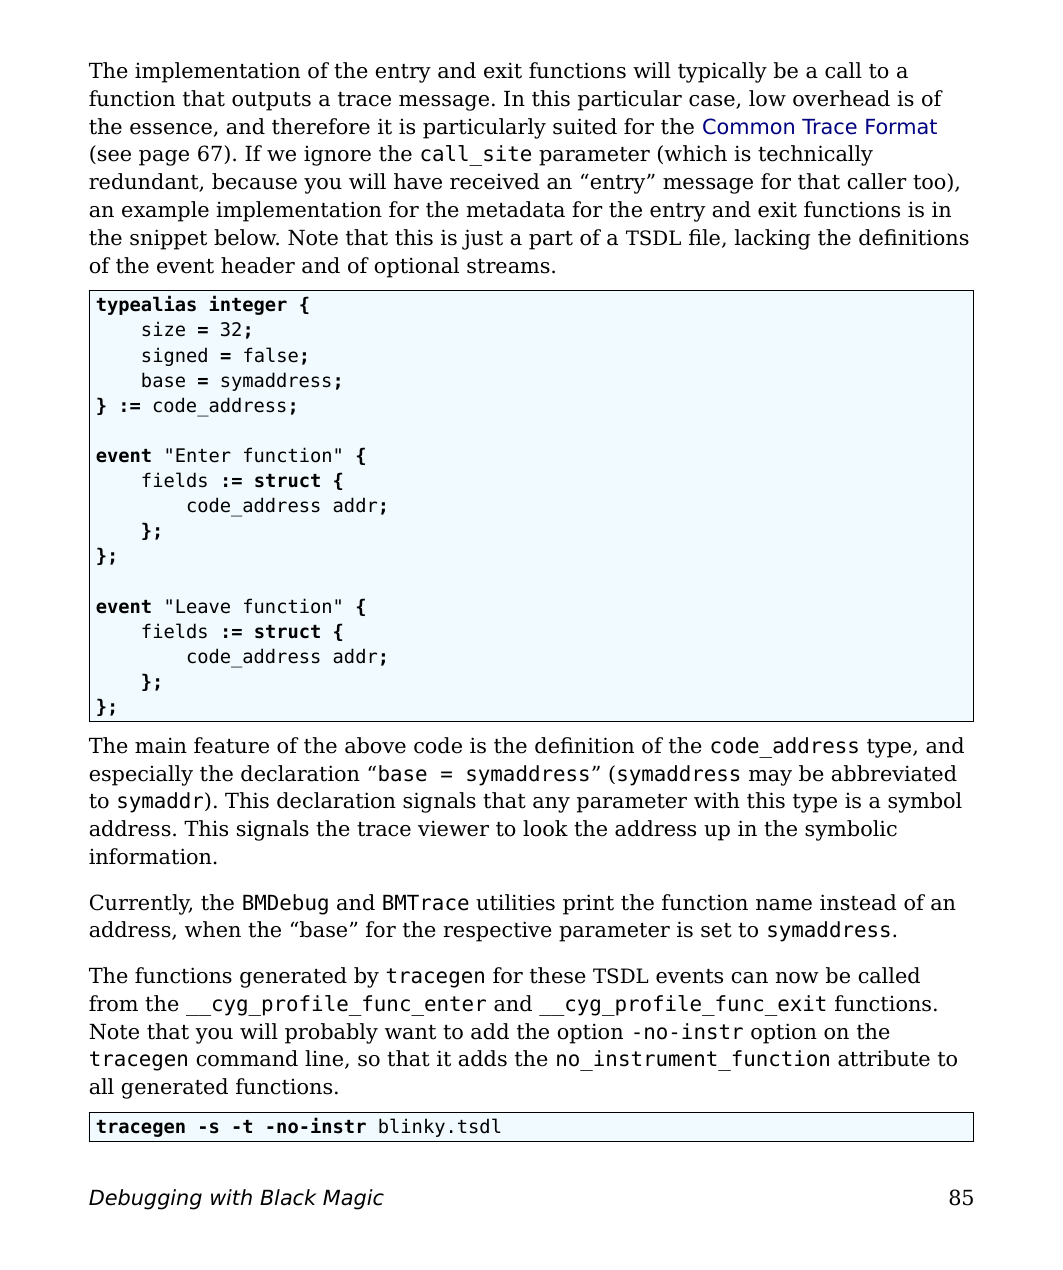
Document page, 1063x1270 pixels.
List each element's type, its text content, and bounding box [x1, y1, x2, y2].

text base = symaddress; [90, 366, 973, 391]
text signed = false; [90, 341, 973, 366]
text typealias integer { [90, 291, 973, 316]
text } := code_address; [90, 391, 973, 416]
text Currently, the BMDebug and BMTrace utilities print the function name instead of an address, when the “base” for the respective parameter is set to symaddress. [88, 891, 974, 943]
text The implementation of the entry and exit functions will typically be a call to a function that outputs a trace message. In this particular case, low overhead is of the essence, and therefore it is particularly suited for the Common Trace Format (see page 64). If we ignore the call_site parameter (which is technically redundant, because you will have received an “entry” message for that caller too), an example implementation for the metadata for the entry and exit functions is in the snippet below. Note that this is just a part of a TSDL file, lacking the definitions of the event header and of optional streams. [88, 59, 974, 278]
text event "Enter function" { [90, 441, 973, 466]
text size = 32; [90, 316, 973, 341]
text tracegen -s -t -no-instr blinky.tsdl [90, 1113, 973, 1141]
text fields := struct { [90, 466, 973, 491]
text The functions generated by tracegen for these TSDL events can now be called from the __cyg_profile_func_enter and __cyg_profile_func_exit functions. Note that you will probably want to add the option -no-instr option on the tracegen command line, so that it adds the no_instrument_function attribute to all generated functions. [88, 964, 974, 1099]
text }; [90, 516, 973, 541]
text }; [90, 692, 973, 721]
text }; [90, 541, 973, 567]
text code_address addr; [90, 642, 973, 667]
text The main feature of the above code is the definition of the code_address type, and especially the declaration “base = symaddress” (symaddress may be abbreviated to symaddr). This declaration signals that any parameter with this type is a symbol address. This signals the trace viewer to look the address up in the symbolic information. [88, 734, 974, 869]
text fields := struct { [90, 617, 973, 642]
text code_address addr; [90, 491, 973, 516]
text event "Leave function" { [90, 592, 973, 617]
text }; [90, 667, 973, 692]
